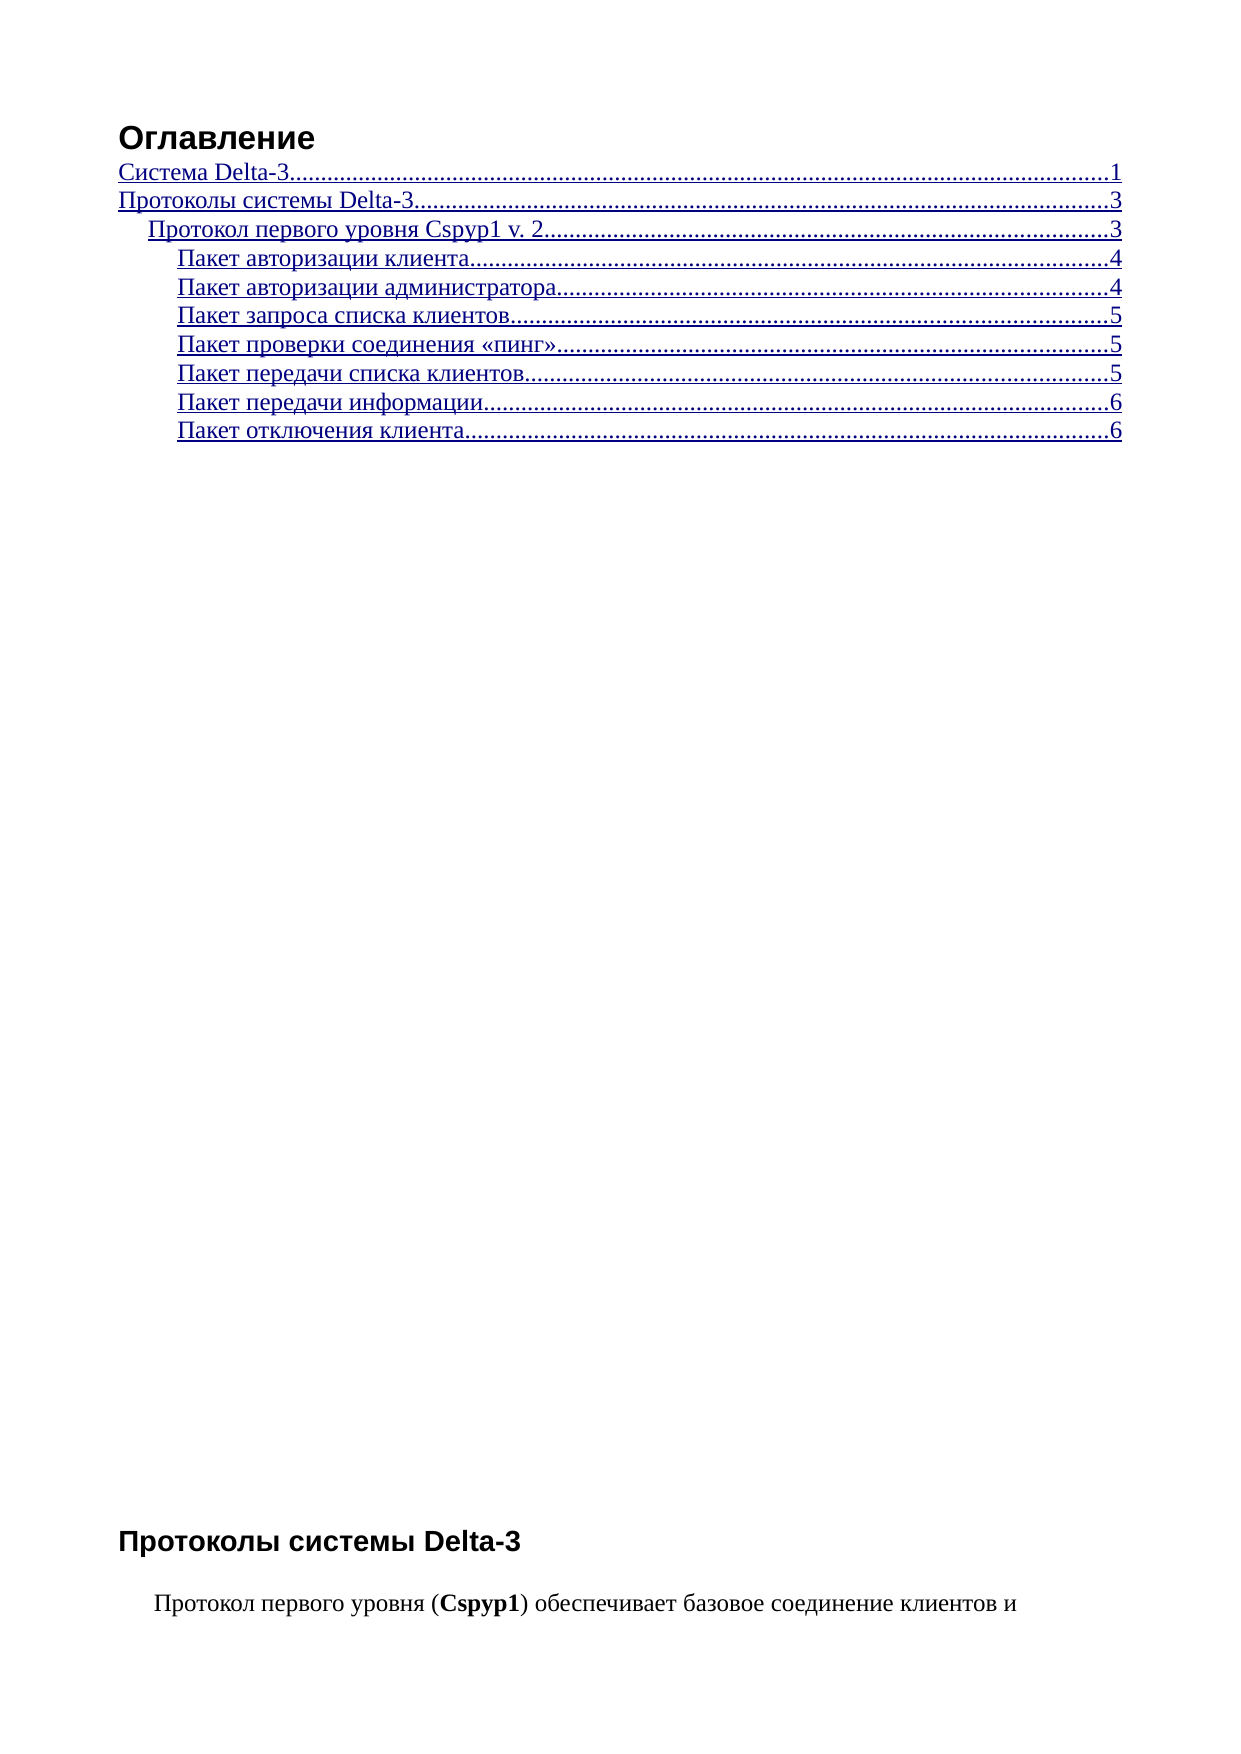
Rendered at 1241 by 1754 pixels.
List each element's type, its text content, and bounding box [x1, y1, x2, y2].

text Протокол первого уровня (Cspyp1) обеспечивает базовое соединение клиентов и [118, 1588, 1122, 1617]
text Пакет авторизации клиента 4 [177, 243, 1122, 268]
text Протокол первого уровня Cspyp1 v. 2 3 [148, 214, 1122, 239]
text Протоколы системы Delta-3 3 [118, 185, 1122, 210]
text Пакет проверки соединения «пинг» 5 [177, 329, 1122, 354]
subtitle Оглавление [118, 118, 1122, 157]
text Пакет авторизации администратора 4 [177, 272, 1122, 297]
text Пакет запроса списка клиентов 5 [177, 300, 1122, 325]
subtitle Протоколы системы Delta-3 [118, 1524, 1122, 1558]
text Система Delta-3 1 [118, 157, 1122, 182]
text Пакет передачи информации 6 [177, 387, 1122, 412]
text Пакет передачи списка клиентов 5 [177, 358, 1122, 383]
text Пакет отключения клиента 6 [177, 415, 1122, 440]
